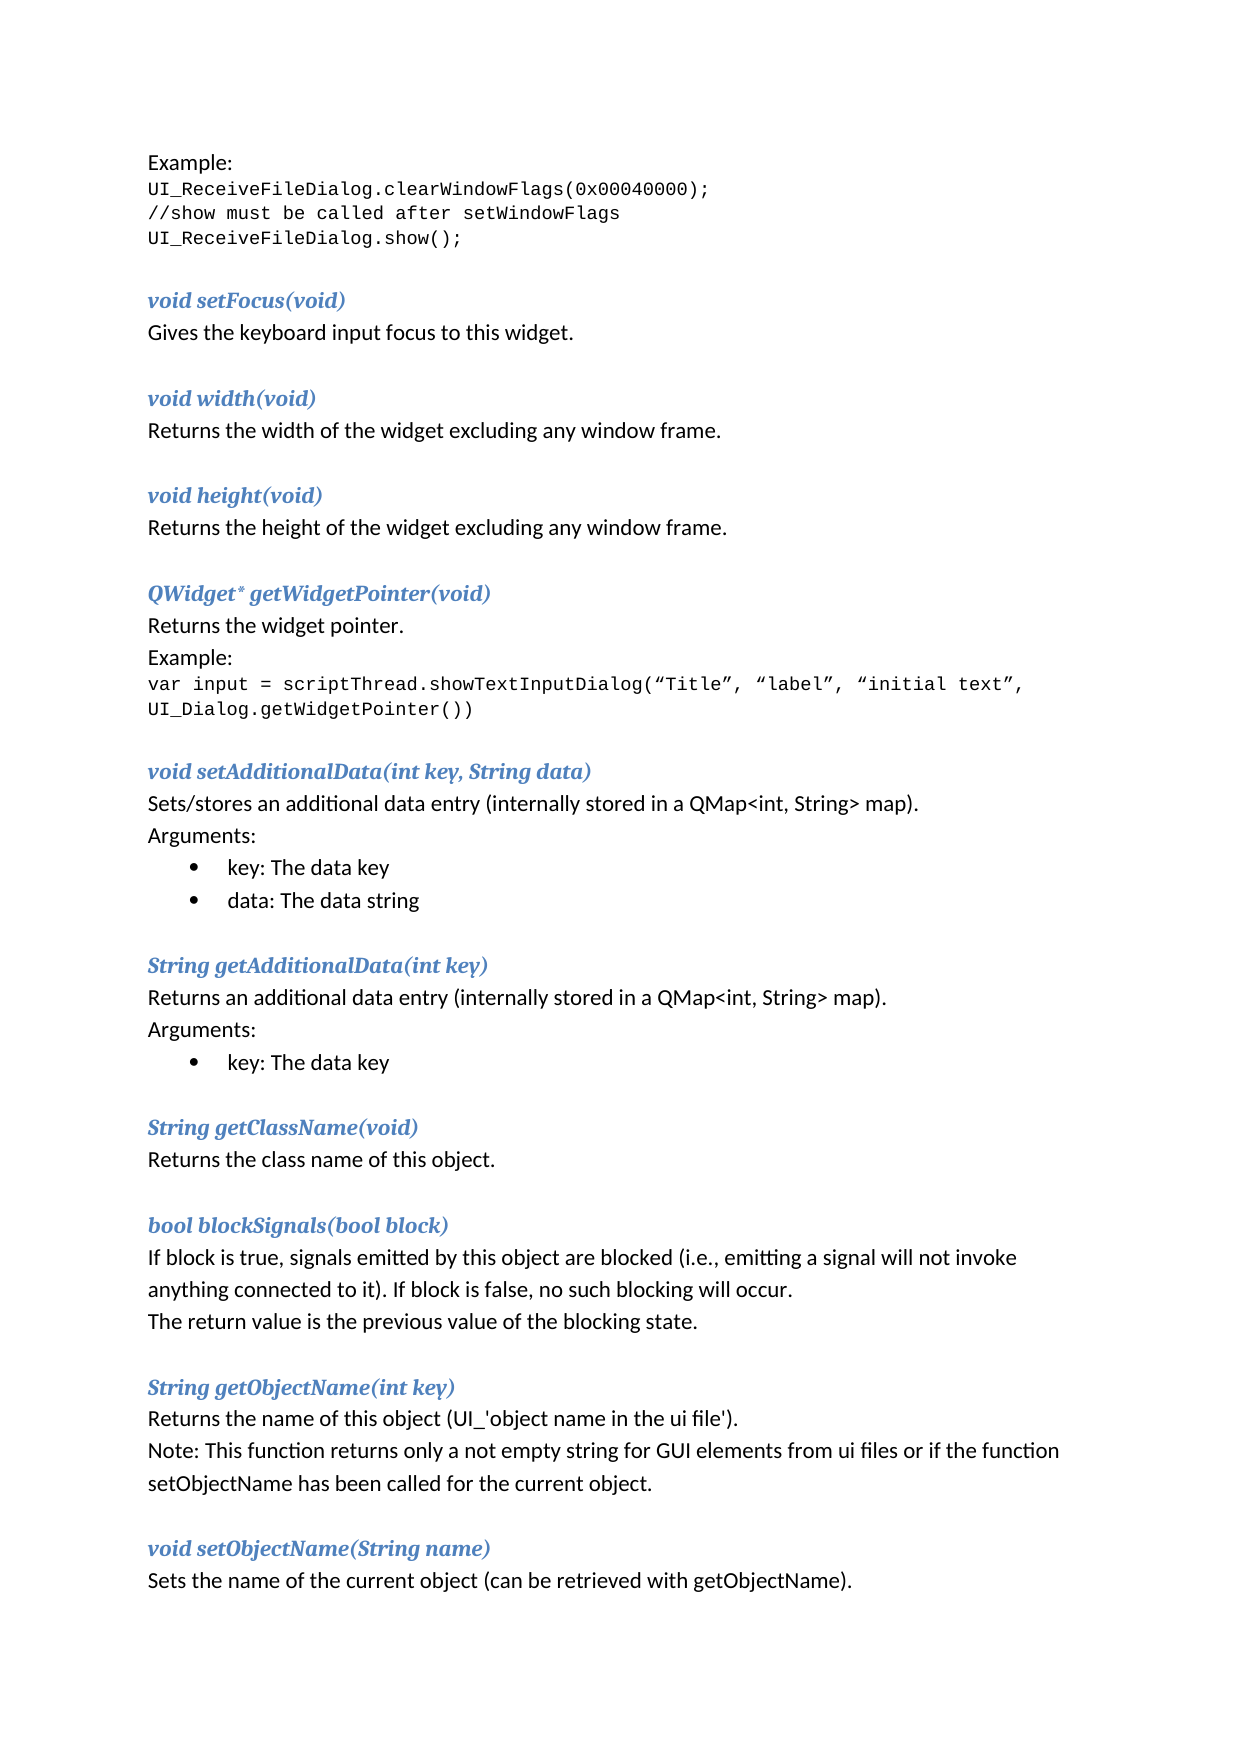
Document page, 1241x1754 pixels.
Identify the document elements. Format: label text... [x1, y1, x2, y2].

text UI_ReceiveFileDialog.clearWindowFlags(0x00040000); [148, 180, 1093, 201]
text The return value is the previous value of the blocking state. [148, 1307, 1093, 1335]
text If block is true, signals emitted by this object are blocked (i.e., emitting a signal will not invoke anything connected to it). If block is false, no such blocking will occur. [148, 1243, 1093, 1303]
text UI_ReceiveFileDialog.show(); [148, 228, 1093, 250]
text Arguments: [148, 821, 1093, 849]
list key: The data key [190, 1048, 1093, 1076]
subtitle void setFocus(void) [148, 288, 1093, 314]
subtitle bool blockSignals(bool block) [148, 1212, 1093, 1239]
subtitle String getObjectName(int key) [148, 1374, 1093, 1401]
text Example: [148, 643, 1093, 671]
subtitle void height(void) [148, 483, 1093, 509]
text Returns the height of the widget excluding any window frame. [148, 513, 1093, 541]
text var input = scriptThread.showTextInputDialog(“Title”, “label”, “initial text”, UI_Dialog.getWidgetPointer()) [148, 675, 1093, 721]
text Sets/stores an additional data entry (internally stored in a QMap<int, String> map). [148, 789, 1093, 817]
subtitle String getAdditionalData(int key) [148, 953, 1093, 979]
text Returns the widget pointer. [148, 611, 1093, 639]
text Returns the width of the widget excluding any window frame. [148, 416, 1093, 444]
subtitle void setAdditionalData(int key, String data) [148, 759, 1093, 785]
text Note: This function returns only a not empty string for GUI elements from ui files or if the function [148, 1437, 1093, 1465]
list data: The data string [190, 886, 1093, 914]
text Sets the name of the current object (can be retrieved with getObjectName). [148, 1566, 1093, 1594]
text Example: [148, 148, 1093, 176]
text Returns the name of this object (UI_'object name in the ui file'). [148, 1404, 1093, 1432]
subtitle void width(void) [148, 386, 1093, 412]
text setObjectName has been called for the current object. [148, 1469, 1093, 1497]
subtitle QWidget* getWidgetPointer(void) [148, 581, 1093, 607]
text Returns an additional data entry (internally stored in a QMap<int, String> map). [148, 983, 1093, 1011]
list key: The data key [190, 853, 1093, 882]
subtitle String getClassName(void) [148, 1115, 1093, 1141]
text Returns the class name of this object. [148, 1145, 1093, 1173]
text Arguments: [148, 1015, 1093, 1043]
subtitle void setObjectName(String name) [148, 1536, 1093, 1562]
text Gives the keyboard input focus to this widget. [148, 318, 1093, 346]
text //show must be called after setWindowFlags [148, 204, 1093, 225]
